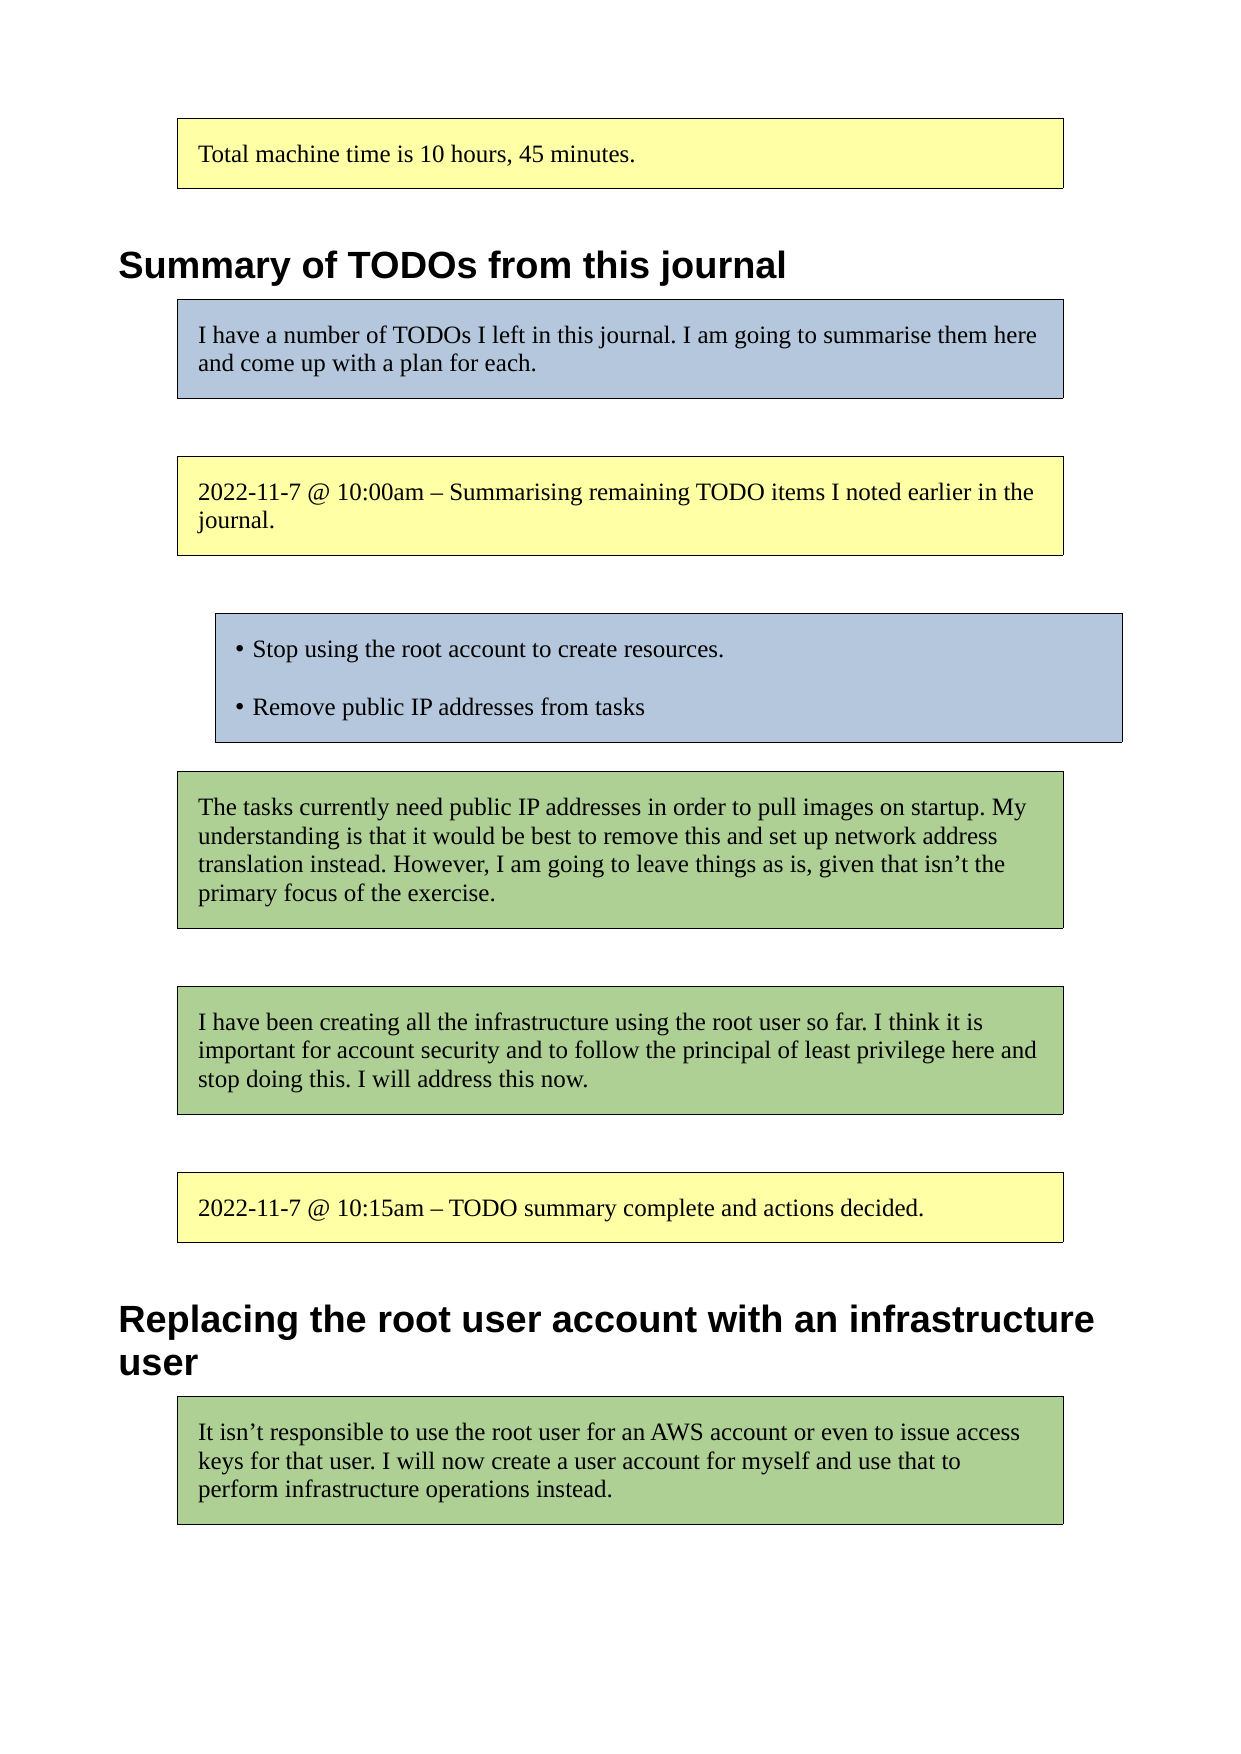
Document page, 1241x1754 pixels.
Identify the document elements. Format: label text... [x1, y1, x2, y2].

list Stop using the root account to create resources. [216, 614, 1122, 663]
text I have been creating all the infrastructure using the root user so far. I think it is important for account security and to follow the principal of least privilege here and stop doing this. I will address this now. [178, 987, 1063, 1114]
text 2022-11-7 @ 10:00am – Summarising remaining TODO items I noted earlier in the journal. [178, 457, 1063, 555]
text I have a number of TODOs I left in this journal. I am going to summarise them here and come up with a plan for each. [178, 300, 1063, 398]
list Remove public IP addresses from tasks [216, 672, 1122, 742]
text It isn’t responsible to use the root user for an AWS account or even to issue access keys for that user. I will now create a user account for myself and use that to perform infrastructure operations instead. [178, 1397, 1063, 1524]
text Total machine time is 10 hours, 45 minutes. [178, 119, 1063, 188]
subtitle Replacing the root user account with an infrastructure user [118, 1297, 1122, 1384]
text The tasks currently need public IP addresses in order to pull images on startup. My understanding is that it would be best to remove this and set up network address translation instead. However, I am going to leave things as is, given that isn’t the primary focus of the exercise. [178, 772, 1063, 928]
subtitle Summary of TODOs from this journal [118, 243, 1122, 286]
text 2022-11-7 @ 10:15am – TODO summary complete and actions decided. [178, 1173, 1063, 1242]
